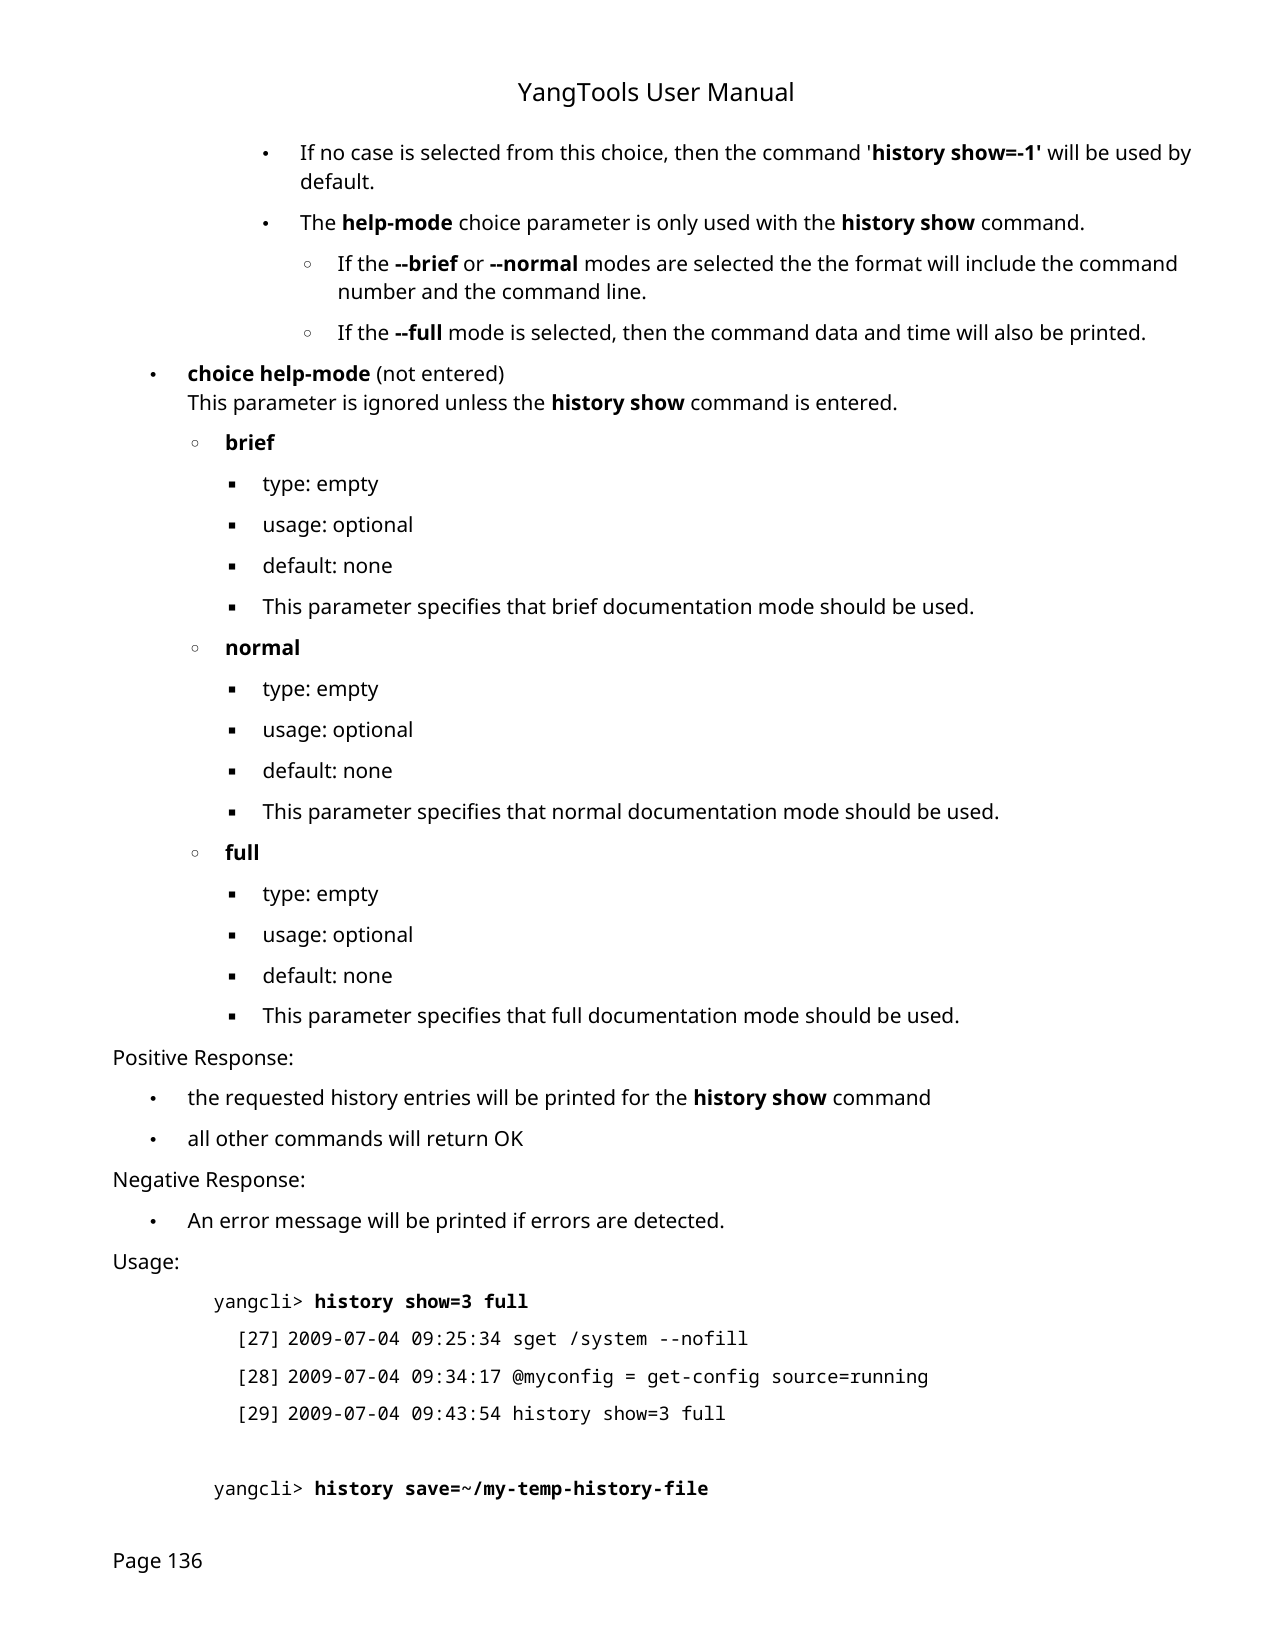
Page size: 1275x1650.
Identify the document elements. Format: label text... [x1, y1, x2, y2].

text Usage: [112, 1247, 1200, 1276]
list default: none [225, 756, 1200, 784]
text [27] 2009-07-04 09:25:34 sget /system --nofill [139, 1326, 1200, 1351]
list default: none [225, 961, 1200, 989]
text Negative Response: [112, 1165, 1200, 1194]
text yangcli> history show=3 full [139, 1288, 1200, 1314]
list If the --full mode is selected, then the command data and time will also be printed. [300, 318, 1200, 347]
text [28] 2009-07-04 09:34:17 @myconfig = get-config source=running [139, 1363, 1200, 1389]
list type: empty [225, 674, 1200, 703]
list This parameter specifies that normal documentation mode should be used. [225, 797, 1200, 825]
list normal [187, 633, 1200, 662]
list choice help-mode (not entered) This parameter is ignored unless the history show command is entered. [150, 359, 1200, 416]
list the requested history entries will be printed for the history show command [150, 1083, 1200, 1112]
text Positive Response: [112, 1043, 1200, 1071]
list all other commands will return OK [150, 1124, 1200, 1153]
list usage: optional [225, 715, 1200, 743]
list If the --brief or --normal modes are selected the the format will include the command number and the command line. [300, 249, 1200, 306]
list This parameter specifies that brief documentation mode should be used. [225, 592, 1200, 621]
text yangcli> history save=~/my-temp-history-file [139, 1476, 1200, 1501]
list type: empty [225, 469, 1200, 498]
list usage: optional [225, 510, 1200, 539]
list default: none [225, 551, 1200, 580]
list If no case is selected from this choice, then the command 'history show=-1' will be used by default. [262, 138, 1200, 195]
list usage: optional [225, 920, 1200, 948]
list An error message will be printed if errors are detected. [150, 1206, 1200, 1235]
list full [187, 838, 1200, 866]
list brief [187, 428, 1200, 457]
list The help-mode choice parameter is only used with the history show command. [262, 208, 1200, 236]
list This parameter specifies that full documentation mode should be used. [225, 1002, 1200, 1030]
text [29] 2009-07-04 09:43:54 history show=3 full [139, 1401, 1200, 1426]
list type: empty [225, 879, 1200, 907]
